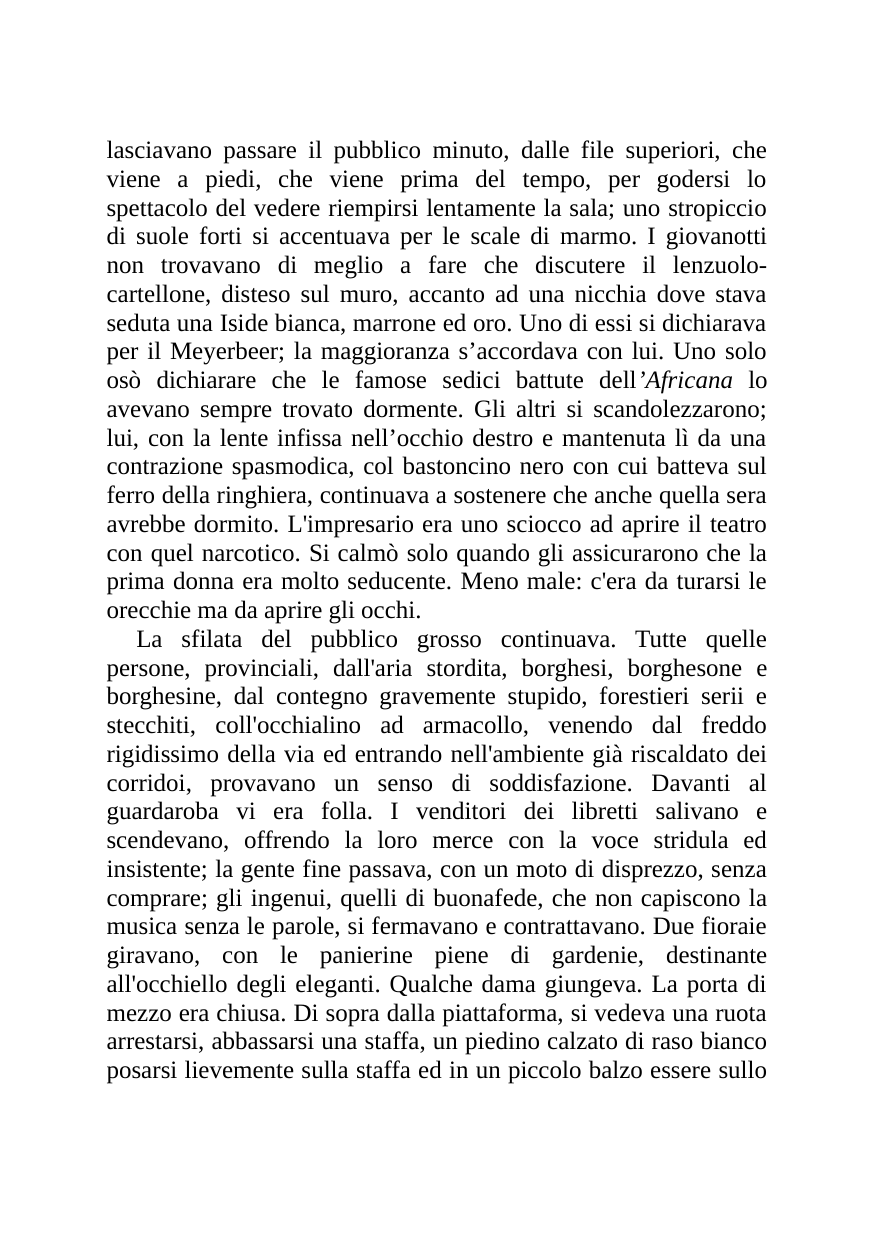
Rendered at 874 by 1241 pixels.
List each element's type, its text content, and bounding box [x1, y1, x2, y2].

text lasciavano passare il pubblico minuto, dalle file superiori, che viene a piedi, che viene prima del tempo, per godersi lo spettacolo del vedere riempirsi lentamente la sala; uno stropiccio di suole forti si accentuava per le scale di marmo. I giovanotti non trovavano di meglio a fare che discutere il lenzuolo-cartellone, disteso sul muro, accanto ad una nicchia dove stava seduta una Iside bianca, marrone ed oro. Uno di essi si dichiarava per il Meyerbeer; la maggioranza s’accordava con lui. Uno solo osò dichiarare che le famose sedici battute dell’Africana lo avevano sempre trovato dormente. Gli altri si scandolezzarono; lui, con la lente infissa nell’occhio destro e mantenuta lì da una contrazione spasmodica, col bastoncino nero con cui batteva sul ferro della ringhiera, continuava a sostenere che anche quella sera avrebbe dormito. L'impresario era uno sciocco ad aprire il teatro con quel narcotico. Si calmò solo quando gli assicurarono che la prima donna era molto seducente. Meno male: c'era da turarsi le orecchie ma da aprire gli occhi. [106, 135, 768, 624]
text La sfilata del pubblico grosso continuava. Tutte quelle persone, provinciali, dall'aria stordita, borghesi, borghesone e borghesine, dal contegno gravemente stupido, forestieri serii e stecchiti, coll'occhialino ad armacollo, venendo dal freddo rigidissimo della via ed entrando nell'ambiente già riscaldato dei corridoi, provavano un senso di soddisfazione. Davanti al guardaroba vi era folla. I venditori dei libretti salivano e scendevano, offrendo la loro merce con la voce stridula ed insistente; la gente fine passava, con un moto di disprezzo, senza comprare; gli ingenui, quelli di buonafede, che non capiscono la musica senza le parole, si fermavano e contrattavano. Due fioraie giravano, con le panierine piene di gardenie, destinante all'occhiello degli eleganti. Qualche dama giungeva. La porta di mezzo era chiusa. Di sopra dalla piattaforma, si vedeva una ruota arrestarsi, abbassarsi una staffa, un piedino calzato di raso bianco posarsi lievemente sulla staffa ed in un piccolo balzo essere sullo [106, 624, 768, 1084]
